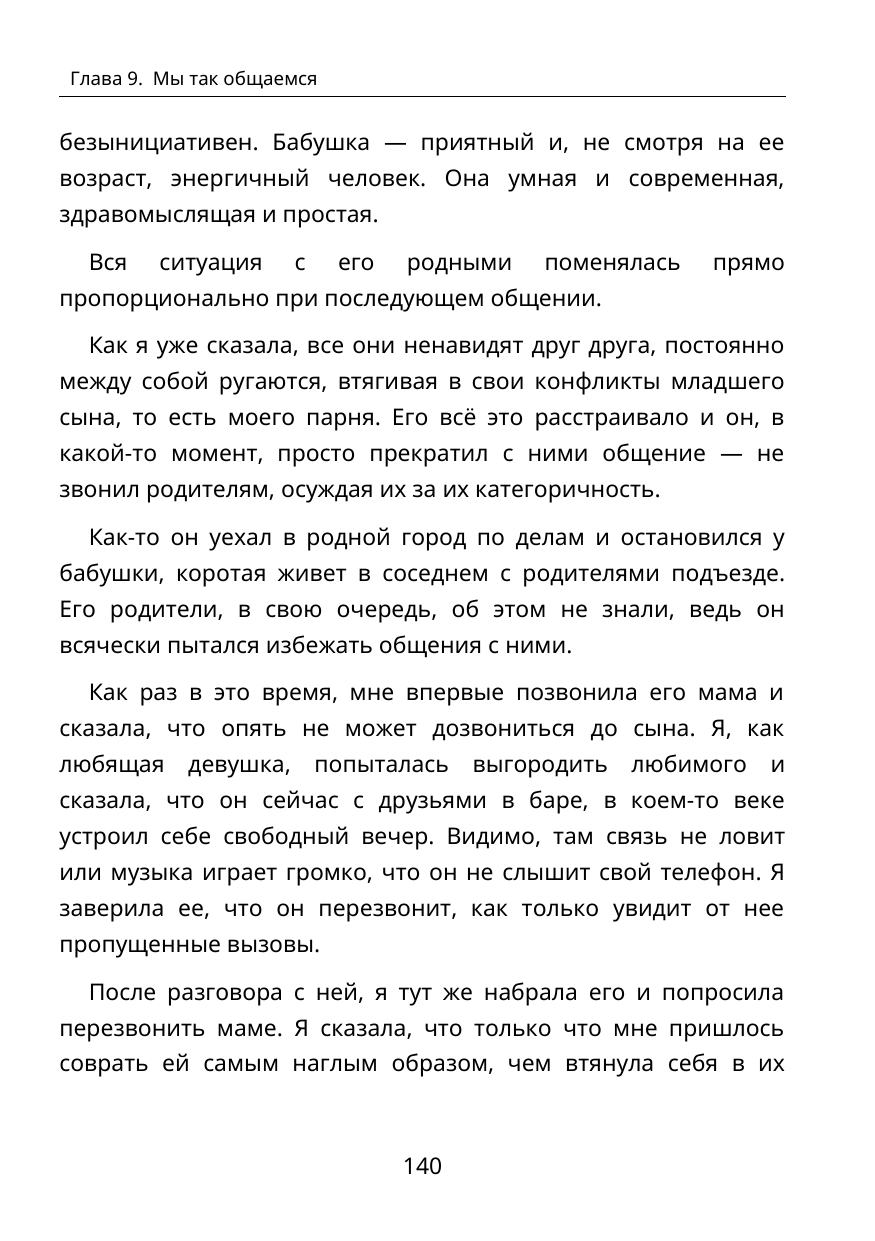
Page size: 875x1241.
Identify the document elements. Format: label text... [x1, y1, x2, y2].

text Как я уже сказала, все они ненавидят друг друга, постоянно между собой ругаются, втягивая в свои конфликты младшего сына, то есть моего парня. Его всё это расстраивало и он, в какой-то момент, просто прекратил с ними общение — не звонил родителям, осуждая их за их категоричность. [59, 329, 786, 504]
text После разговора с ней, я тут же набрала его и попросила перезвонить маме. Я сказала, что только что мне пришлось соврать ей самым наглым образом, чем втянула себя в их [59, 976, 786, 1079]
text безынициативен. Бабушка — приятный и, не смотря на ее возраст, энергичный человек. Она умная и современная, здравомыслящая и простая. [59, 126, 786, 229]
text Как раз в это время, мне впервые позвонила его мама и сказала, что опять не может дозвониться до сына. Я, как любящая девушка, попыталась выгородить любимого и сказала, что он сейчас с друзьями в баре, в коем-то веке устроил себе свободный вечер. Видимо, там связь не ловит или музыка играет громко, что он не слышит свой телефон. Я заверила ее, что он перезвонит, как только увидит от нее пропущенные вызовы. [59, 676, 786, 959]
text Вся ситуация с его родными поменялась прямо пропорционально при последующем общении. [59, 246, 786, 313]
text Как-то он уехал в родной город по делам и остановился у бабушки, коротая живет в соседнем с родителями подъезде. Его родители, в свою очередь, об этом не знали, ведь он всячески пытался избежать общения с ними. [59, 521, 786, 660]
